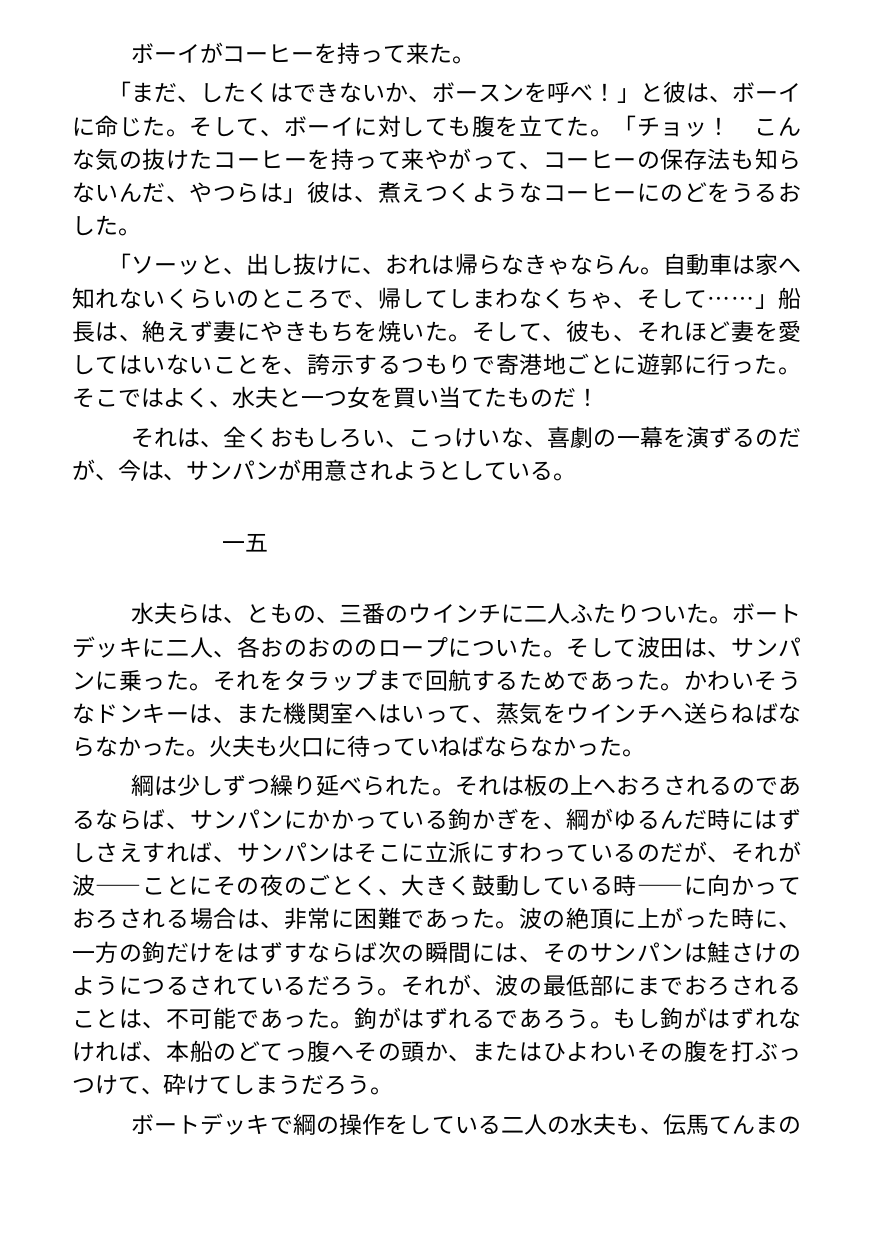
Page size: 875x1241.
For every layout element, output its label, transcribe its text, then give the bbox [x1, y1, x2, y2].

text それは、全くおもしろい、こっけいな、喜劇の一幕を演ずるのだが、今は、サンパンが用意されようとしている。 [72, 419, 802, 486]
text ボーイがコーヒーを持って来た。 [72, 36, 802, 69]
text ボートデッキで綱の操作をしている二人の水夫も、伝馬てんまの [72, 1106, 802, 1140]
text 水夫らは、ともの、三番のウインチに二人ふたりついた。ボートデッキに二人、各おのおののロープについた。そして波田は、サンパンに乗った。それをタラップまで回航するためであった。かわいそうなドンキーは、また機関室へはいって、蒸気をウインチへ送らねばならなかった。火夫も火口に待っていねばならなかった。 [72, 596, 802, 762]
text 綱は少しずつ繰り延べられた。それは板の上へおろされるのであるならば、サンパンにかかっている鉤かぎを、綱がゆるんだ時にはずしさえすれば、サンパンはそこに立派にすわっているのだが、それが波――ことにその夜のごとく、大きく鼓動している時――に向かっておろされる場合は、非常に困難であった。波の絶頂に上がった時に、一方の鉤だけをはずすならば次の瞬間には、そのサンパンは鮭さけのようにつるされているだろう。それが、波の最低部にまでおろされることは、不可能であった。鉤がはずれるであろう。もし鉤がはずれなければ、本船のどてっ腹へその頭か、またはひよわいその腹を打ぶっつけて、砕けてしまうだろう。 [72, 768, 802, 1101]
text 「まだ、したくはできないか、ボースンを呼べ！」と彼は、ボーイに命じた。そして、ボーイに対しても腹を立てた。「チョッ！ こんな気の抜けたコーヒーを持って来やがって、コーヒーの保存法も知らないんだ、やつらは」彼は、煮えつくようなコーヒーにのどをうるおした。 [72, 75, 802, 241]
text 一五 [72, 524, 802, 558]
text 「ソーッと、出し抜けに、おれは帰らなきゃならん。自動車は家へ知れないくらいのところで、帰してしまわなくちゃ、そして……」船長は、絶えず妻にやきもちを焼いた。そして、彼も、それほど妻を愛してはいないことを、誇示するつもりで寄港地ごとに遊郭に行った。そこではよく、水夫と一つ女を買い当てたものだ！ [72, 247, 802, 413]
